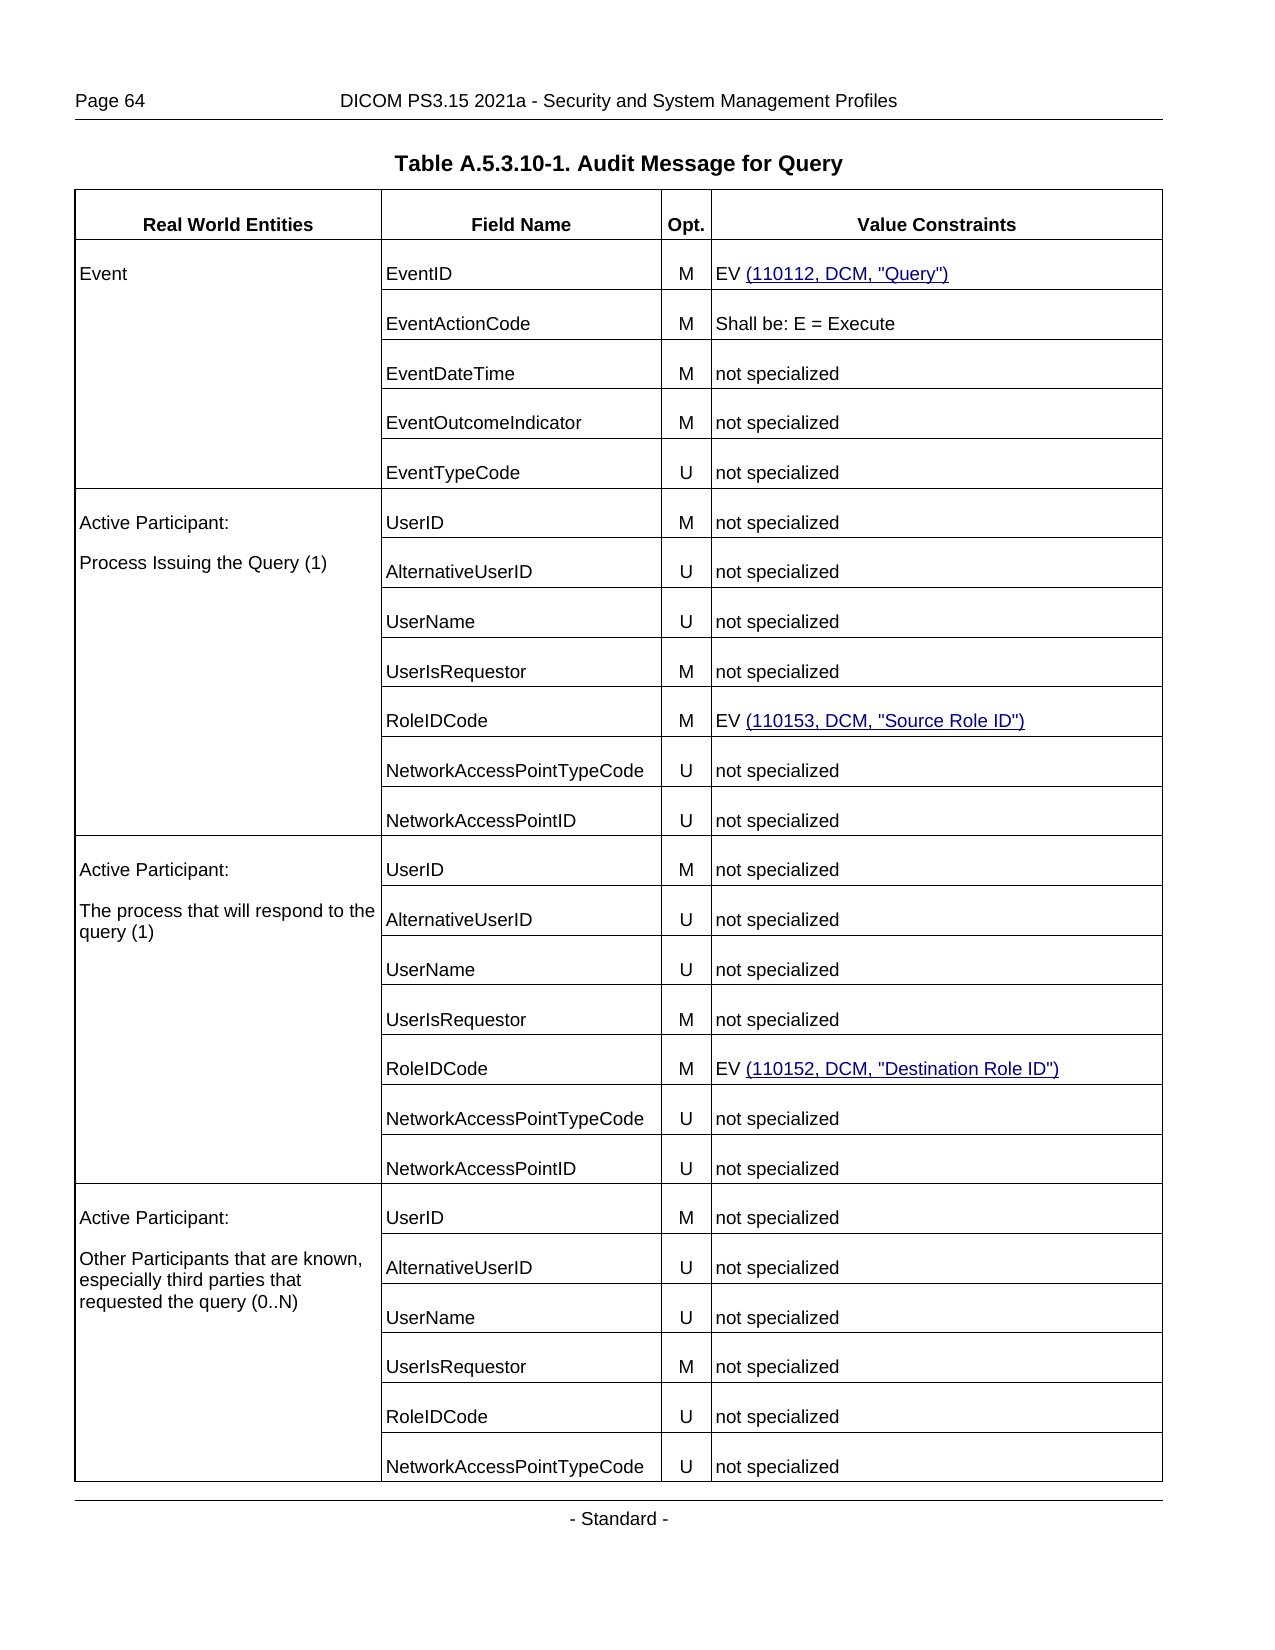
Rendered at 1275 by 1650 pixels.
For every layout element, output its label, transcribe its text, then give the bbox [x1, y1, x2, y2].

table_header Real World Entities [76, 190, 381, 239]
table_cell M [662, 489, 711, 537]
table_cell EventID [382, 240, 661, 289]
table_cell U [662, 1383, 711, 1432]
table_cell UserName [382, 588, 661, 637]
table_cell not specialized [712, 836, 1162, 885]
table_cell not specialized [712, 1284, 1162, 1332]
table_cell not specialized [712, 588, 1162, 637]
table_cell NetworkAccessPointTypeCode [382, 1085, 661, 1133]
table_cell EventTypeCode [382, 439, 661, 487]
table_cell not specialized [712, 886, 1162, 935]
table_cell M [662, 240, 711, 289]
table_cell EventDateTime [382, 340, 661, 388]
table_cell M [662, 389, 711, 438]
table_cell EventActionCode [382, 290, 661, 338]
table_cell EV (110112, DCM, "Query") [712, 240, 1162, 289]
table_cell AlternativeUserID [382, 886, 661, 935]
table_cell M [662, 638, 711, 686]
table_cell M [662, 985, 711, 1034]
table_cell not specialized [712, 1234, 1162, 1282]
table_cell Shall be: E = Execute [712, 290, 1162, 338]
table_cell NetworkAccessPointTypeCode [382, 1433, 661, 1481]
table_cell not specialized [712, 439, 1162, 487]
table_cell M [662, 687, 711, 736]
table_cell not specialized [712, 1184, 1162, 1233]
table_cell U [662, 588, 711, 637]
table_cell UserIsRequestor [382, 985, 661, 1034]
table_cell M [662, 836, 711, 885]
table_cell not specialized [712, 1433, 1162, 1481]
table_cell EventOutcomeIndicator [382, 389, 661, 438]
table_cell not specialized [712, 1135, 1162, 1183]
table_cell UserName [382, 1284, 661, 1332]
table_header Field Name [382, 190, 661, 239]
table_cell not specialized [712, 787, 1162, 835]
table_cell not specialized [712, 1085, 1162, 1133]
table_header Opt. [662, 190, 711, 239]
table_cell U [662, 1433, 711, 1481]
table_cell not specialized [712, 340, 1162, 388]
table_cell Active Participant: Process Issuing the Query (1) [76, 489, 381, 835]
table_cell UserID [382, 489, 661, 537]
table_cell not specialized [712, 489, 1162, 537]
table_cell M [662, 290, 711, 338]
table_cell M [662, 1184, 711, 1233]
table_cell not specialized [712, 389, 1162, 438]
table_cell UserName [382, 936, 661, 984]
table_cell not specialized [712, 1383, 1162, 1432]
table_cell M [662, 340, 711, 388]
table_cell AlternativeUserID [382, 538, 661, 587]
table_cell not specialized [712, 737, 1162, 786]
table_cell EV (110153, DCM, "Source Role ID") [712, 687, 1162, 736]
table_cell M [662, 1035, 711, 1084]
table_cell NetworkAccessPointID [382, 1135, 661, 1183]
table_cell U [662, 439, 711, 487]
table_cell not specialized [712, 1333, 1162, 1382]
table_cell U [662, 1284, 711, 1332]
table_cell RoleIDCode [382, 1383, 661, 1432]
table_cell U [662, 538, 711, 587]
table_cell not specialized [712, 985, 1162, 1034]
table_cell EV (110152, DCM, "Destination Role ID") [712, 1035, 1162, 1084]
table_cell NetworkAccessPointTypeCode [382, 737, 661, 786]
table_cell UserIsRequestor [382, 1333, 661, 1382]
table_cell not specialized [712, 936, 1162, 984]
table_cell AlternativeUserID [382, 1234, 661, 1282]
table_cell not specialized [712, 538, 1162, 587]
table_cell U [662, 936, 711, 984]
table_cell UserID [382, 1184, 661, 1233]
table_cell U [662, 737, 711, 786]
table_cell RoleIDCode [382, 1035, 661, 1084]
table_cell U [662, 1234, 711, 1282]
table_cell U [662, 886, 711, 935]
table_cell not specialized [712, 638, 1162, 686]
table_cell Active Participant: Other Participants that are known, especially third parties that requested the query (0..N) [76, 1184, 381, 1481]
table_cell M [662, 1333, 711, 1382]
table_cell Active Participant: The process that will respond to the query (1) [76, 836, 381, 1183]
table_cell UserID [382, 836, 661, 885]
table_cell U [662, 1085, 711, 1133]
table_cell U [662, 1135, 711, 1183]
table_cell RoleIDCode [382, 687, 661, 736]
table_cell Event [76, 240, 381, 487]
text Table A.5.3.10-1. Audit Message for Query [75, 150, 1162, 176]
table_cell UserIsRequestor [382, 638, 661, 686]
table_cell U [662, 787, 711, 835]
table_header Value Constraints [712, 190, 1162, 239]
table_cell NetworkAccessPointID [382, 787, 661, 835]
